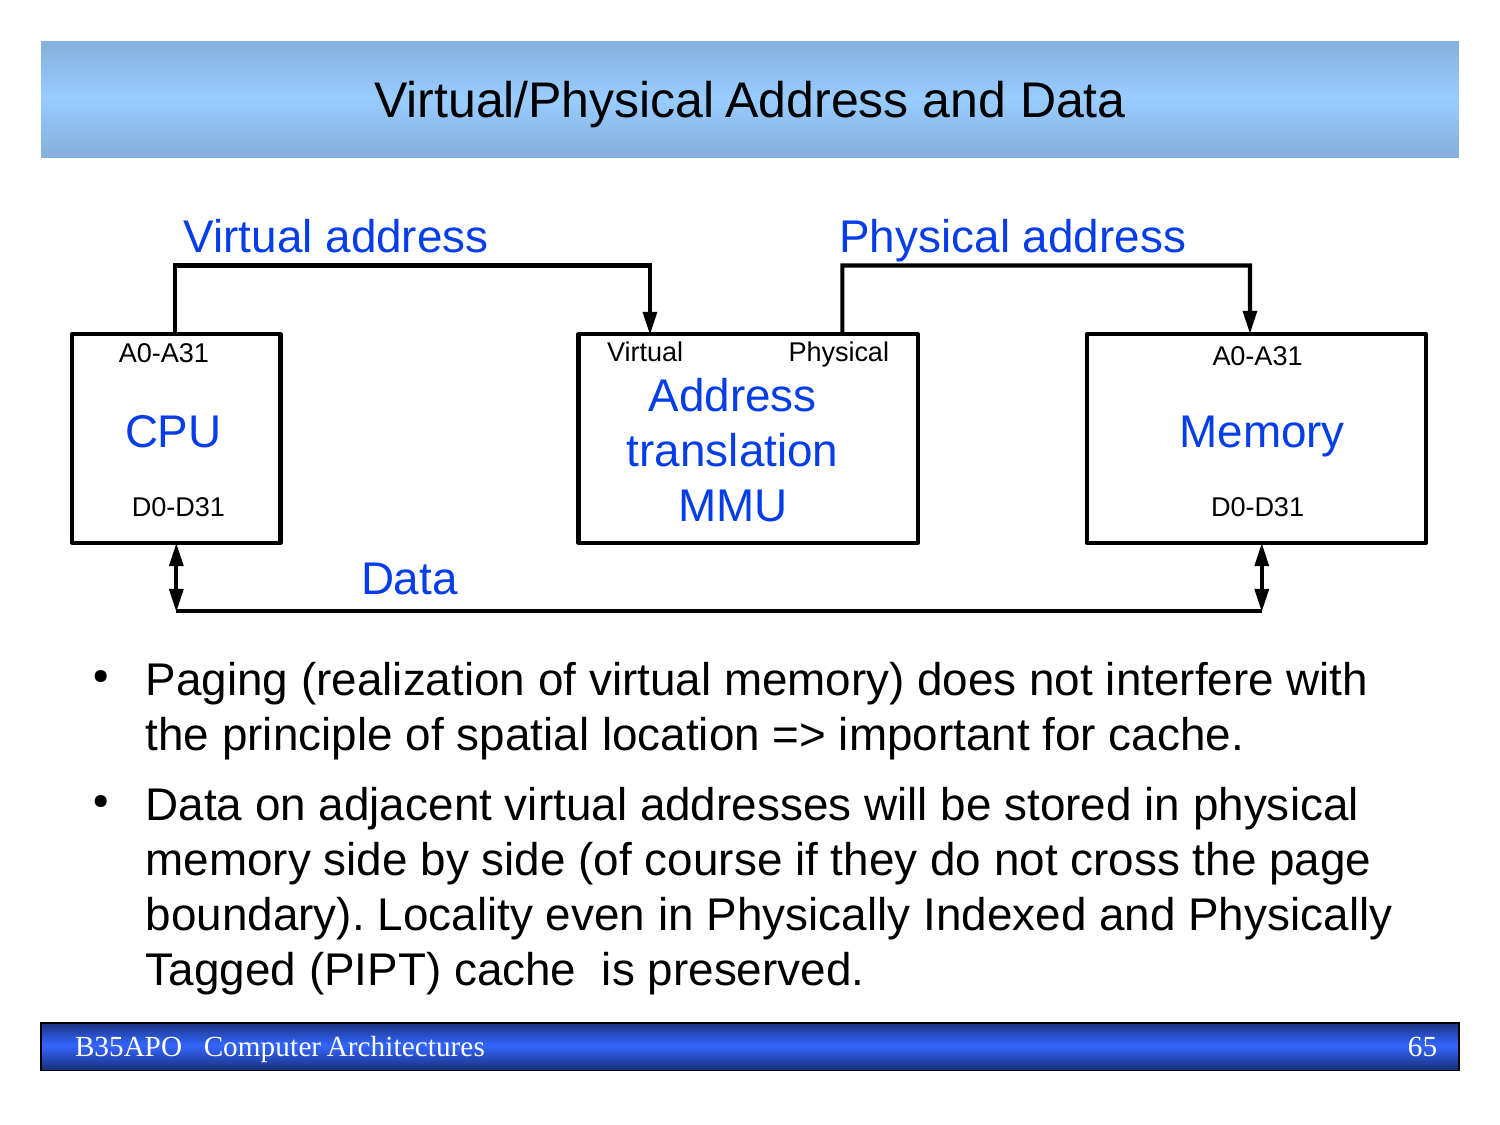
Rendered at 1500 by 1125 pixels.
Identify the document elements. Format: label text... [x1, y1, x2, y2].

text_box D0-D31 [1210, 507, 1305, 522]
text_box Physical address [839, 206, 1289, 262]
text_box Memory [1149, 401, 1376, 457]
text_box Physical [826, 351, 890, 367]
text_box A0-A31 [1212, 355, 1303, 371]
text_box D0-D31 [131, 507, 226, 522]
text_box Virtual address [183, 206, 634, 262]
text_box Data [361, 549, 488, 605]
title Virtual/Physical Address and Data [41, 41, 1459, 158]
text_box Address translation MMU [579, 366, 886, 532]
text_box Virtual [607, 351, 684, 366]
text_box A0-A31 [118, 352, 234, 368]
list Paging (realization of virtual memory) does not interfere with the principle of spatial location => important for cache. Data on adjacent virtual addresses will be stored in physical memory side by side (of course if they do not cross the page boundary). Locality even in Physically Indexed and Physically Tagged (PIPT) cache is preserved. [75, 649, 1426, 1025]
text_box Physical [788, 351, 827, 366]
text_box CPU [124, 401, 252, 457]
